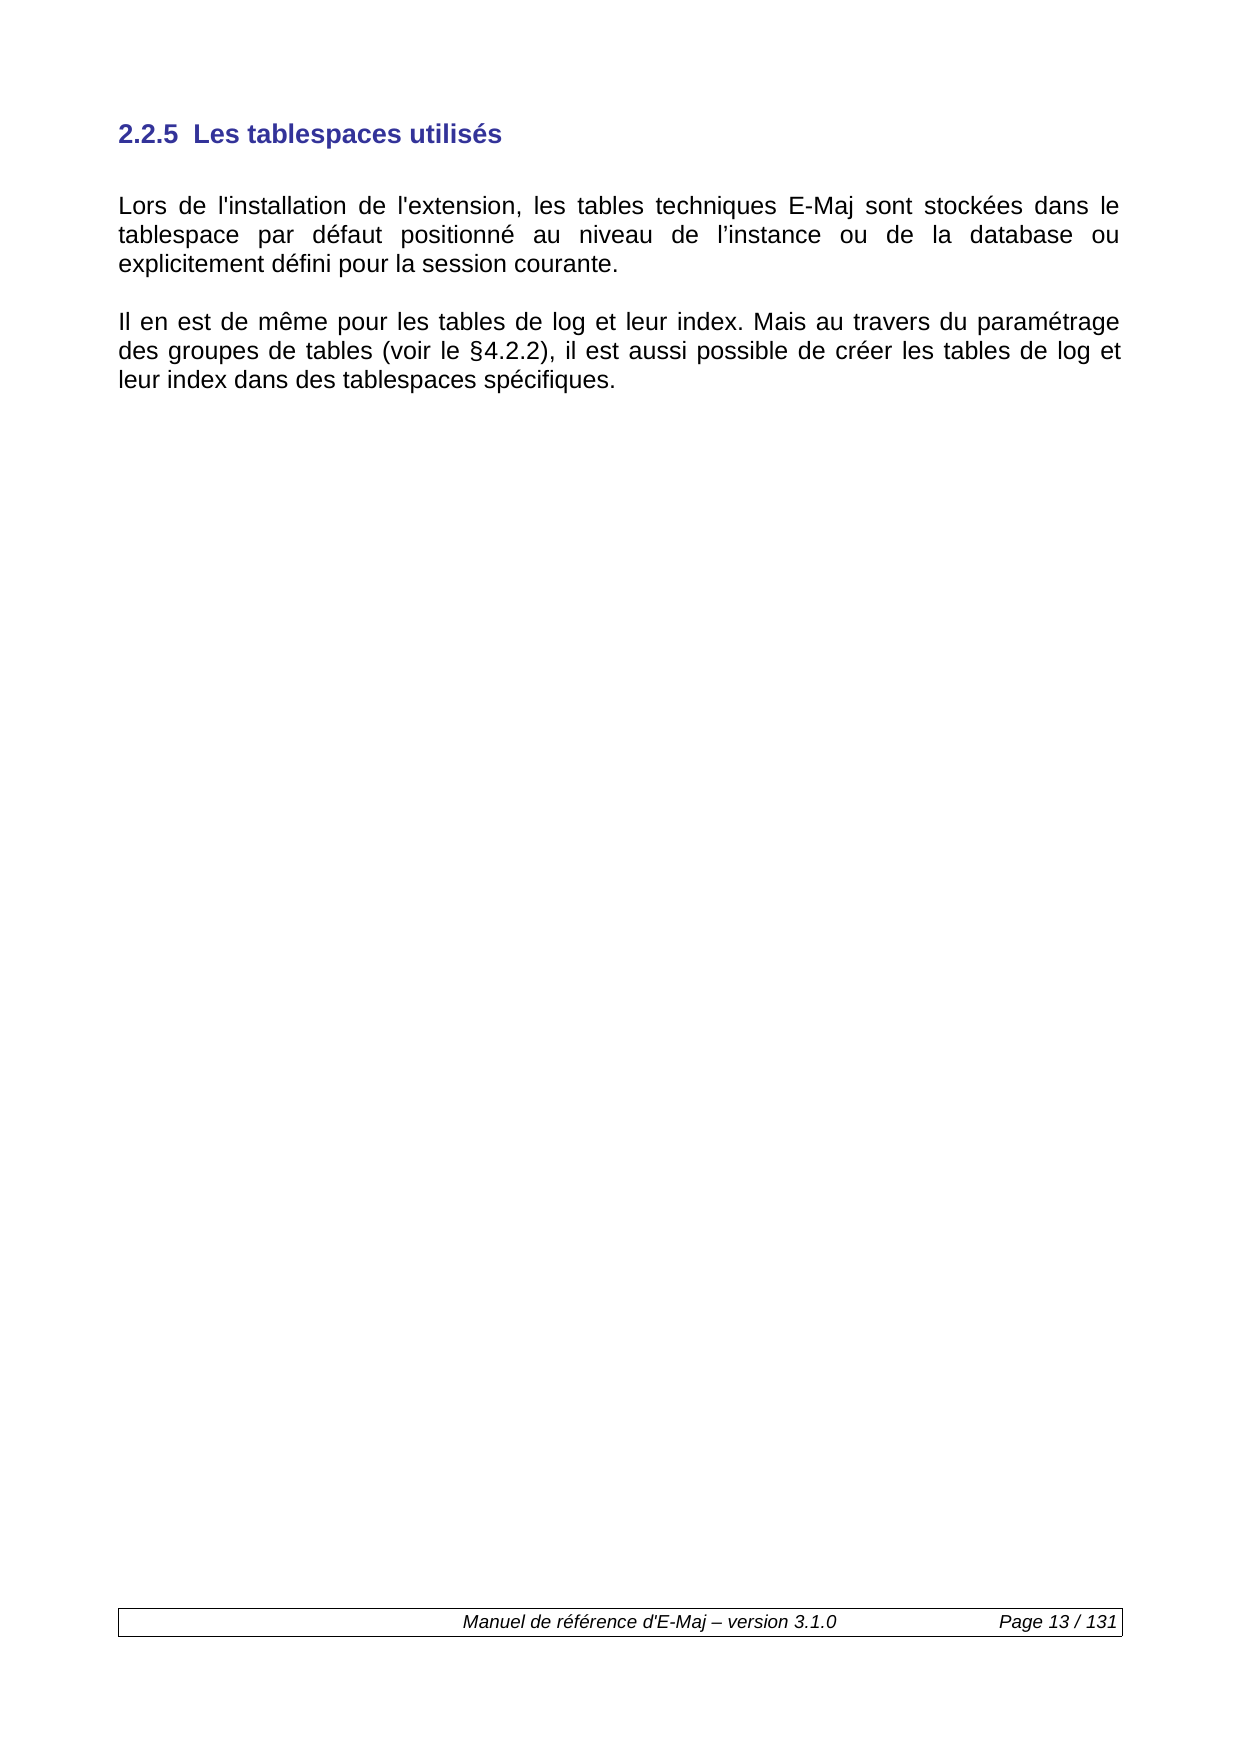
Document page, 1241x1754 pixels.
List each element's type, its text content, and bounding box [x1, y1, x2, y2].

subtitle Les tablespaces utilisés [118, 118, 1122, 149]
text Il en est de même pour les tables de log et leur index. Mais au travers du paramétrage des groupes de tables (voir le §4.2.2), il est aussi possible de créer les tables de log et leur index dans des tablespaces spécifiques. [118, 307, 1122, 394]
text Lors de l'installation de l'extension, les tables techniques E-Maj sont stockées dans le tablespace par défaut positionné au niveau de l’instance ou de la database ou explicitement défini pour la session courante. [118, 191, 1122, 278]
